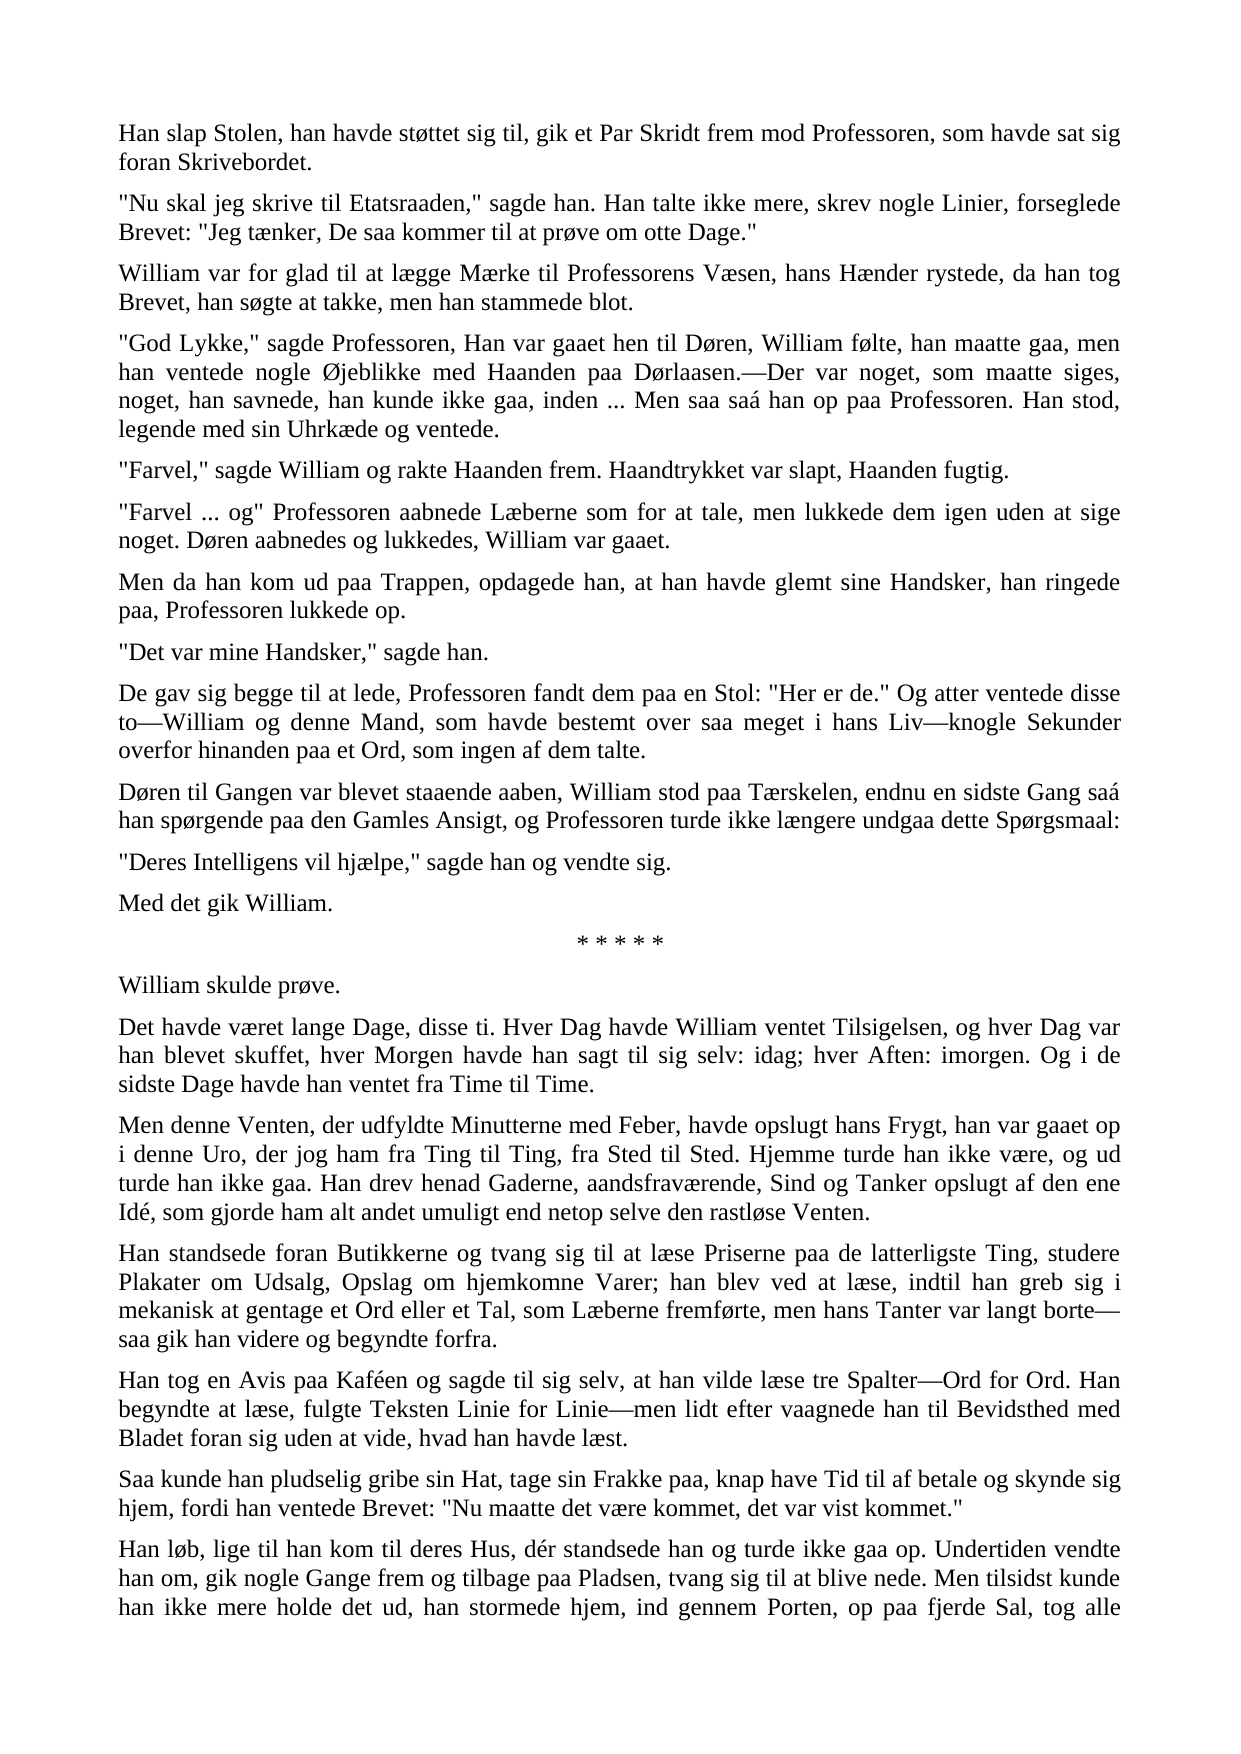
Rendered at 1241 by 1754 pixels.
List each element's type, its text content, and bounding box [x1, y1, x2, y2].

text De gav sig begge til at lede, Professoren fandt dem paa en Stol: "Her er de." Og atter ventede disse to—William og denne Mand, som havde bestemt over saa meget i hans Liv—knogle Sekunder overfor hinanden paa et Ord, som ingen af dem talte. [118, 678, 1122, 764]
text William var for glad til at lægge Mærke til Professorens Væsen, hans Hænder rystede, da han tog Brevet, han søgte at takke, men han stammede blot. [118, 258, 1122, 316]
text "God Lykke," sagde Professoren, Han var gaaet hen til Døren, William følte, han maatte gaa, men han ventede nogle Øjeblikke med Haanden paa Dørlaasen.—Der var noget, som maatte siges, noget, han savnede, han kunde ikke gaa, inden ... Men saa saá han op paa Professoren. Han stod, legende med sin Uhrkæde og ventede. [118, 328, 1122, 443]
text Han løb, lige til han kom til deres Hus, dér standsede han og turde ikke gaa op. Undertiden vendte han om, gik nogle Gange frem og tilbage paa Pladsen, tvang sig til at blive nede. Men tilsidst kunde han ikke mere holde det ud, han stormede hjem, ind gennem Porten, op paa fjerde Sal, tog alle [118, 1534, 1122, 1621]
text "Det var mine Handsker," sagde han. [118, 637, 1122, 666]
text Men denne Venten, der udfyldte Minutterne med Feber, havde opslugt hans Frygt, han var gaaet op i denne Uro, der jog ham fra Ting til Ting, fra Sted til Sted. Hjemme turde han ikke være, og ud turde han ikke gaa. Han drev henad Gaderne, aandsfraværende, Sind og Tanker opslugt af den ene Idé, som gjorde ham alt andet umuligt end netop selve den rastløse Venten. [118, 1111, 1122, 1226]
text "Farvel ... og" Professoren aabnede Læberne som for at tale, men lukkede dem igen uden at sige noget. Døren aabnedes og lukkedes, William var gaaet. [118, 497, 1122, 554]
text William skulde prøve. [118, 971, 1122, 999]
text * * * * * [118, 929, 1122, 958]
text Han slap Stolen, han havde støttet sig til, gik et Par Skridt frem mod Professoren, som havde sat sig foran Skrivebordet. [118, 118, 1122, 176]
text "Farvel," sagde William og rakte Haanden frem. Haandtrykket var slapt, Haanden fugtig. [118, 456, 1122, 484]
text Men da han kom ud paa Trappen, opdagede han, at han havde glemt sine Handsker, han ringede paa, Professoren lukkede op. [118, 567, 1122, 624]
text Døren til Gangen var blevet staaende aaben, William stod paa Tærskelen, endnu en sidste Gang saá han spørgende paa den Gamles Ansigt, og Professoren turde ikke længere undgaa dette Spørgsmaal: [118, 777, 1122, 834]
text "Deres Intelligens vil hjælpe," sagde han og vendte sig. [118, 847, 1122, 876]
text Han tog en Avis paa Kaféen og sagde til sig selv, at han vilde læse tre Spalter—Ord for Ord. Han begyndte at læse, fulgte Teksten Linie for Linie—men lidt efter vaagnede han til Bevidsthed med Bladet foran sig uden at vide, hvad han havde læst. [118, 1366, 1122, 1452]
text "Nu skal jeg skrive til Etatsraaden," sagde han. Han talte ikke mere, skrev nogle Linier, forseglede Brevet: "Jeg tænker, De saa kommer til at prøve om otte Dage." [118, 188, 1122, 246]
text Saa kunde han pludselig gribe sin Hat, tage sin Frakke paa, knap have Tid til af betale og skynde sig hjem, fordi han ventede Brevet: "Nu maatte det være kommet, det var vist kommet." [118, 1464, 1122, 1522]
text Han standsede foran Butikkerne og tvang sig til at læse Priserne paa de latterligste Ting, studere Plakater om Udsalg, Opslag om hjemkomne Varer; han blev ved at læse, indtil han greb sig i mekanisk at gentage et Ord eller et Tal, som Læberne fremførte, men hans Tanter var langt borte—saa gik han videre og begyndte forfra. [118, 1238, 1122, 1353]
text Det havde været lange Dage, disse ti. Hver Dag havde William ventet Tilsigelsen, og hver Dag var han blevet skuffet, hver Morgen havde han sagt til sig selv: idag; hver Aften: imorgen. Og i de sidste Dage havde han ventet fra Time til Time. [118, 1012, 1122, 1098]
text Med det gik William. [118, 888, 1122, 917]
